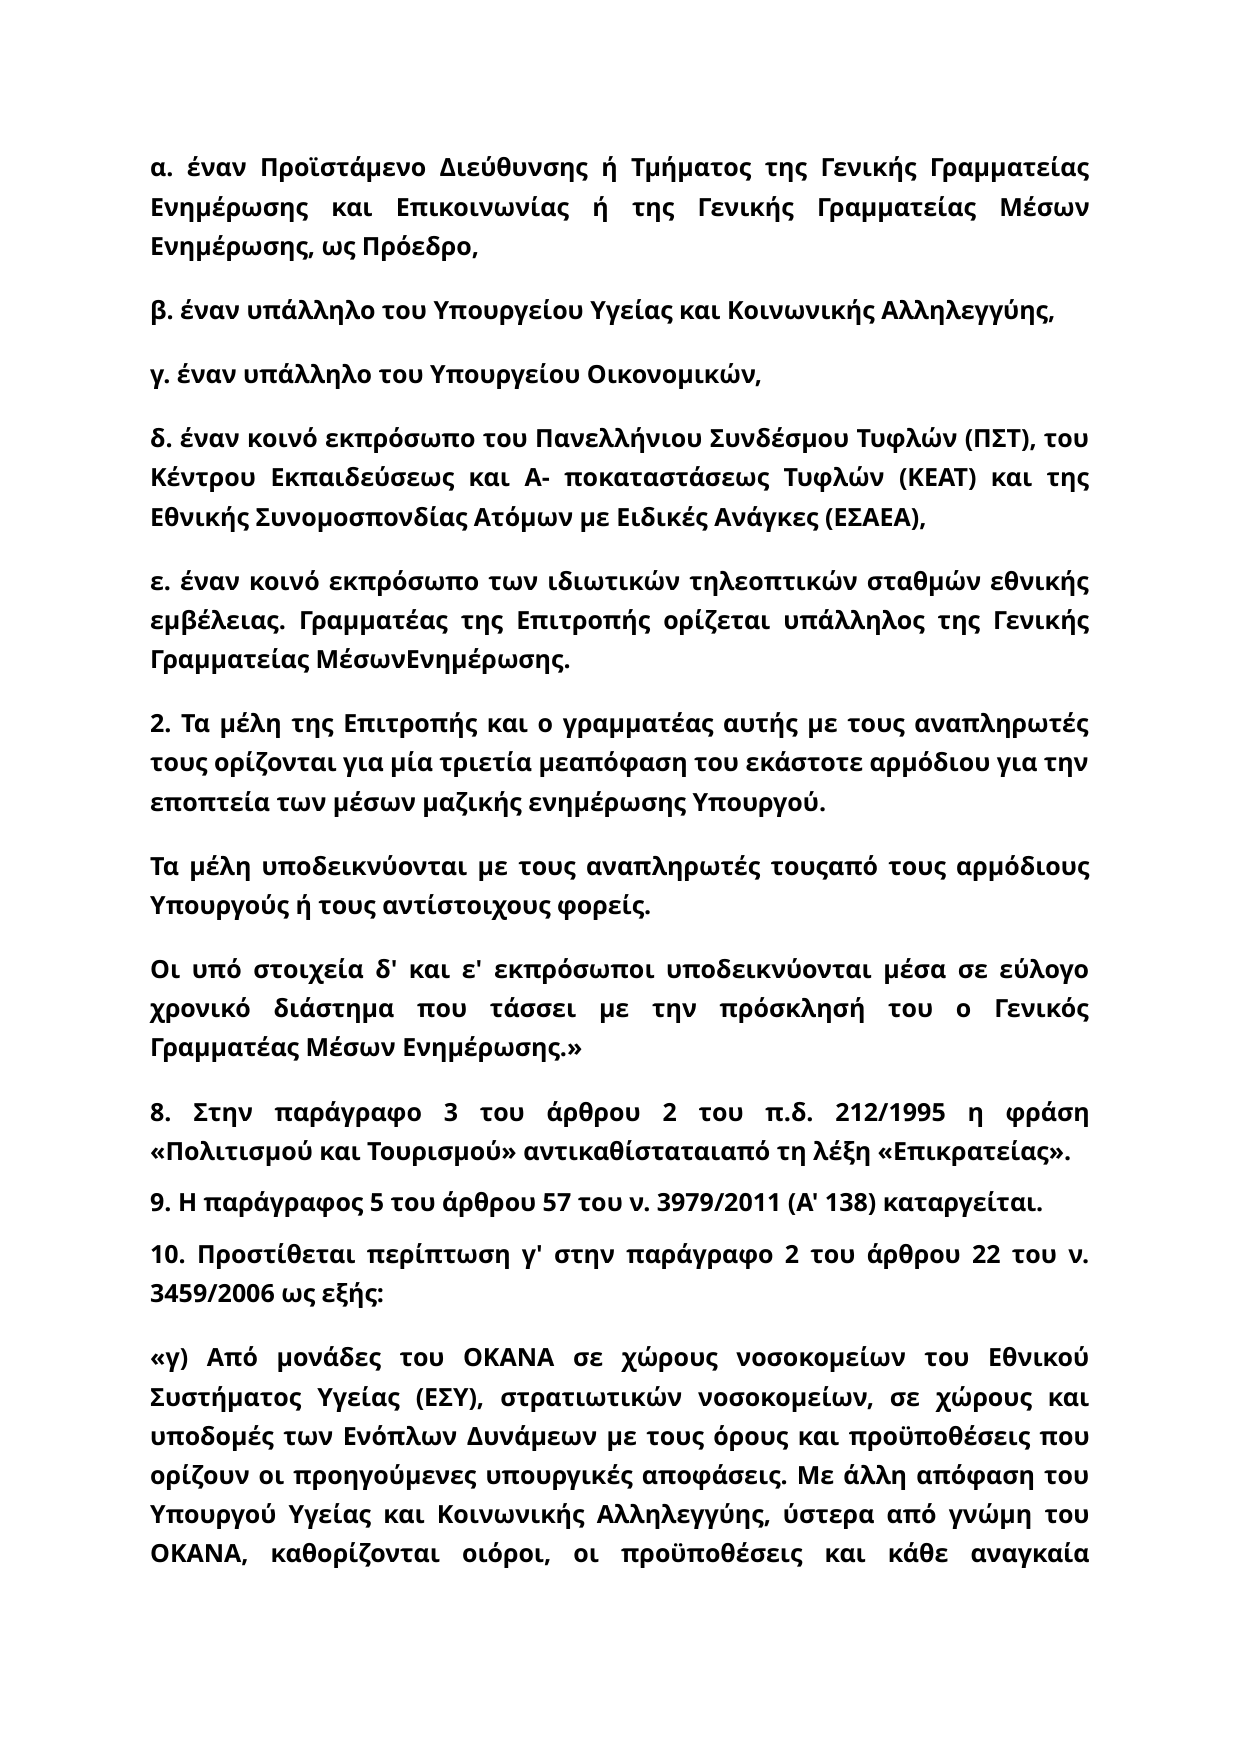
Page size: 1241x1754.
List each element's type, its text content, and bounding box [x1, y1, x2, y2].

text «γ) Από μονάδες του ΟΚΑΝΑ σε χώρους νοσοκομείων του Εθνικού Συστήματος Υγείας (ΕΣΥ), στρατιωτικών νοσοκομείων, σε χώρους και υποδομές των Ενόπλων Δυνάμεων με τους όρους και προϋποθέσεις που ορίζουν οι προηγούμενες υπουργικές αποφάσεις. Με άλλη απόφαση του Υπουργού Υγείας και Κοινωνικής Αλληλεγγύης, ύστερα από γνώμη του ΟΚΑΝΑ, καθορίζονται οιόροι, οι προϋποθέσεις και κάθε αναγκαία [150, 1340, 1090, 1570]
text β. έναν υπάλληλο του Υπουργείου Υγείας και Κοινωνικής Αλληλεγγύης, [150, 292, 1090, 327]
text Τα μέλη υποδεικνύονται με τους αναπληρωτές τουςαπό τους αρμόδιους Υπουργούς ή τους αντίστοιχους φορείς. [150, 848, 1090, 922]
text δ. έναν κοινό εκπρόσωπο του Πανελλήνιου Συνδέσμου Τυφλών (ΠΣΤ), του Κέντρου Εκπαιδεύσεως και Α- ποκαταστάσεως Τυφλών (ΚΕΑΤ) και της Εθνικής Συνομοσπονδίας Ατόμων με Ειδικές Ανάγκες (ΕΣΑΕΑ), [150, 421, 1090, 533]
text 8. Στην παράγραφο 3 του άρθρου 2 του π.δ. 212/1995 η φράση «Πολιτισμού και Τουρισμού» αντικαθίσταταιαπό τη λέξη «Επικρατείας». [150, 1094, 1090, 1167]
text α. έναν Προϊστάμενο Διεύθυνσης ή Τμήματος της Γενικής Γραμματείας Ενημέρωσης και Επικοινωνίας ή της Γενικής Γραμματείας Μέσων Ενημέρωσης, ως Πρόεδρο, [150, 150, 1090, 262]
text 10. Προστίθεται περίπτωση γ' στην παράγραφο 2 του άρθρου 22 του ν. 3459/2006 ως εξής: [150, 1237, 1090, 1310]
text 2. Τα μέλη της Επιτροπής και ο γραμματέας αυτής με τους αναπληρωτές τους ορίζονται για μία τριετία μεαπόφαση του εκάστοτε αρμόδιου για την εποπτεία των μέσων μαζικής ενημέρωσης Υπουργού. [150, 706, 1090, 818]
text γ. έναν υπάλληλο του Υπουργείου Οικονομικών, [150, 357, 1090, 391]
text 9. Η παράγραφος 5 του άρθρου 57 του ν. 3979/2011 (Α' 138) καταργείται. [150, 1185, 1090, 1219]
text ε. έναν κοινό εκπρόσωπο των ιδιωτικών τηλεοπτικών σταθμών εθνικής εμβέλειας. Γραμματέας της Επιτροπής ορίζεται υπάλληλος της Γενικής Γραμματείας ΜέσωνΕνημέρωσης. [150, 563, 1090, 676]
text Οι υπό στοιχεία δ' και ε' εκπρόσωποι υποδεικνύονται μέσα σε εύλογο χρονικό διάστημα που τάσσει με την πρόσκλησή του ο Γενικός Γραμματέας Μέσων Ενημέρωσης.» [150, 952, 1090, 1064]
